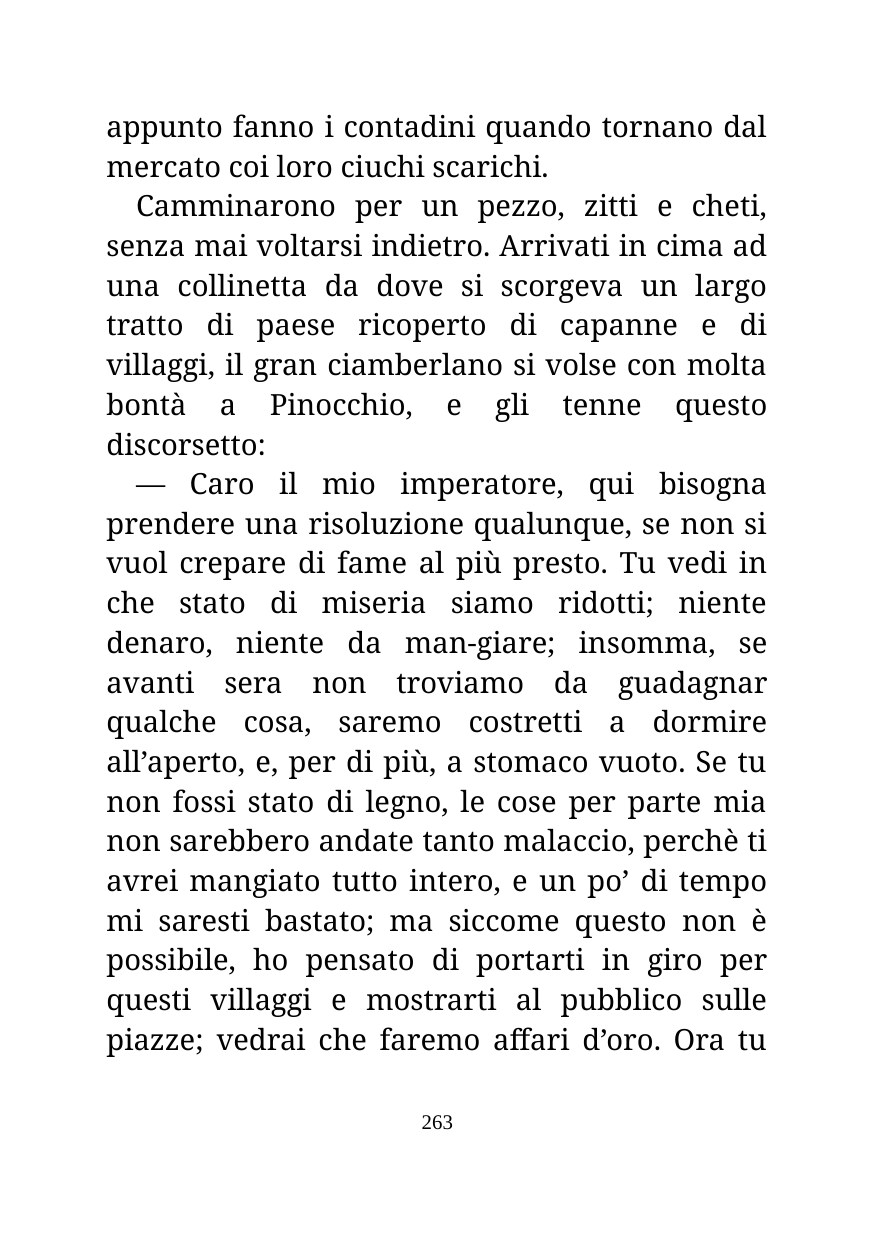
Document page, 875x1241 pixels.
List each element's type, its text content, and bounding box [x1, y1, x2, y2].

text Camminarono per un pezzo, zitti e cheti, senza mai voltarsi indietro. Arrivati in cima ad una collinetta da dove si scorgeva un largo tratto di paese ricoperto di capanne e di villaggi, il gran ciamberlano si volse con molta bontà a Pinocchio, e gli tenne questo discorsetto: [106, 186, 768, 463]
text — Caro il mio imperatore, qui bisogna prendere una risoluzione qualunque, se non si vuol crepare di fame al più presto. Tu vedi in che stato di miseria siamo ridotti; niente denaro, niente da man-giare; insomma, se avanti sera non troviamo da guadagnar qualche cosa, saremo costretti a dormire all’aperto, e, per di più, a stomaco vuoto. Se tu non fossi stato di legno, le cose per parte mia non sarebbero andate tanto malaccio, perchè ti avrei mangiato tutto intero, e un po’ di tempo mi saresti bastato; ma siccome questo non è possibile, ho pensato di portarti in giro per questi villaggi e mostrarti al pubblico sulle piazze; vedrai che faremo affari d’oro. Ora tu [106, 463, 768, 1059]
text appunto fanno i contadini quando tornano dal mercato coi loro ciuchi scarichi. [106, 106, 768, 186]
